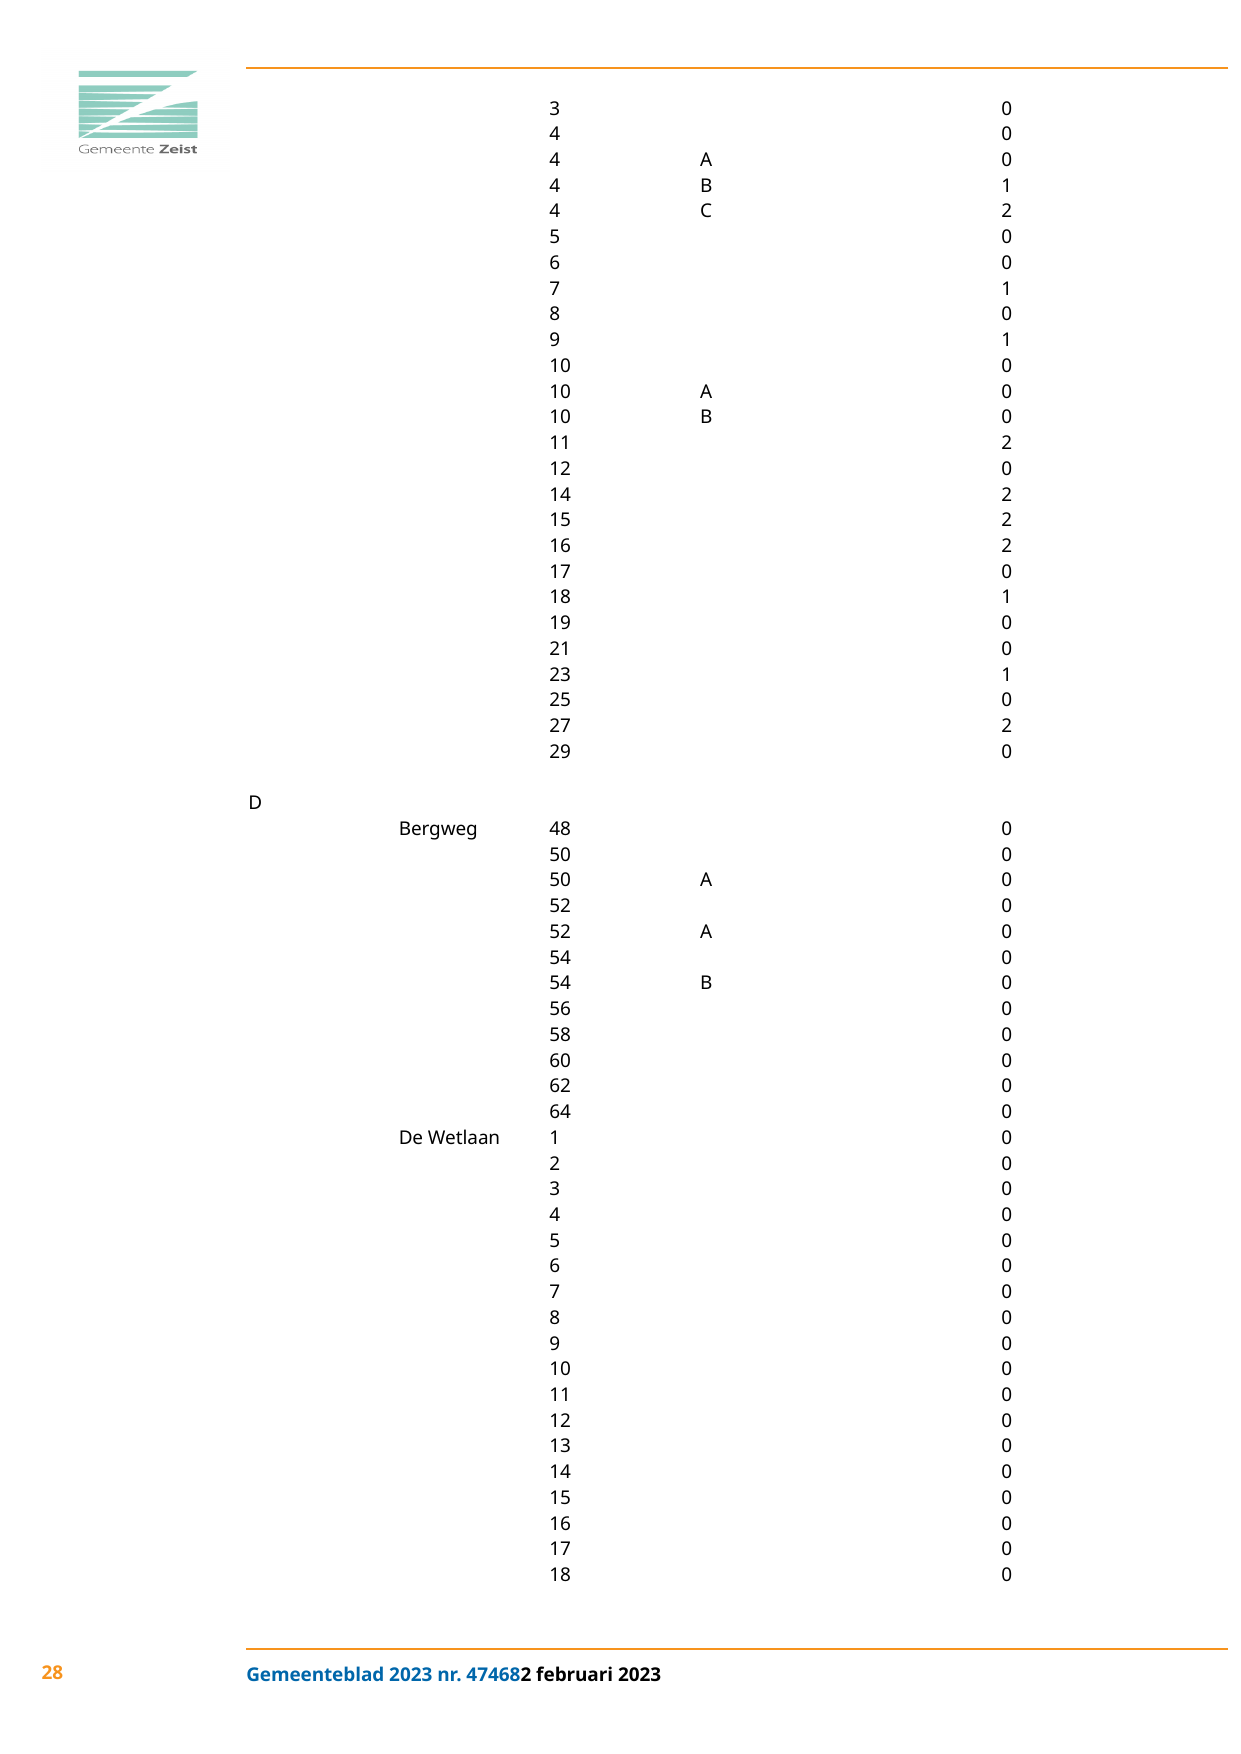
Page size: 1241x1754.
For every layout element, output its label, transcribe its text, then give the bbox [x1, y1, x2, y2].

table_cell 0 [1001, 1561, 1152, 1587]
table_cell [850, 1330, 1001, 1356]
table_cell [399, 970, 549, 995]
table_cell 17 [549, 558, 700, 584]
table_cell [399, 146, 549, 172]
table_cell [700, 764, 850, 789]
table_cell [248, 1253, 398, 1278]
table_cell [399, 841, 549, 867]
table_cell 17 [549, 1536, 700, 1561]
table_cell [700, 1073, 850, 1098]
table_cell 2 [1001, 712, 1152, 738]
table_cell [850, 1381, 1001, 1407]
table_cell [700, 1510, 850, 1536]
table_cell 62 [549, 1073, 700, 1098]
table_cell [399, 1381, 549, 1407]
table_cell [850, 404, 1001, 429]
table_cell [700, 995, 850, 1021]
table_cell [700, 1150, 850, 1175]
table_cell 0 [1001, 224, 1152, 249]
table_cell [248, 1561, 398, 1587]
table_cell [399, 944, 549, 969]
table_cell [248, 1098, 398, 1124]
table_cell [248, 1510, 398, 1536]
table_cell [700, 1459, 850, 1484]
table_cell [248, 532, 398, 558]
table_cell [850, 1356, 1001, 1381]
table_cell [399, 121, 549, 146]
table_cell 10 [549, 352, 700, 378]
table_cell [248, 1433, 398, 1458]
table_cell [399, 1253, 549, 1278]
table_cell 0 [1001, 121, 1152, 146]
table_cell [850, 275, 1001, 301]
table_cell 0 [1001, 558, 1152, 584]
table_cell [850, 1253, 1001, 1278]
table_cell [850, 841, 1001, 867]
table_cell 2 [1001, 198, 1152, 223]
table_cell 52 [549, 918, 700, 944]
table_cell [399, 635, 549, 661]
table_cell [399, 429, 549, 455]
table_cell [850, 661, 1001, 687]
table_cell [248, 1356, 398, 1381]
table_cell B [700, 172, 850, 198]
table_cell [850, 1561, 1001, 1587]
table_cell [850, 944, 1001, 969]
table_cell 0 [1001, 944, 1152, 969]
table_cell 0 [1001, 301, 1152, 326]
table_cell [700, 1047, 850, 1072]
table_cell [700, 1124, 850, 1150]
table_cell [850, 609, 1001, 635]
table_cell [399, 661, 549, 687]
table_cell 23 [549, 661, 700, 687]
table_cell [248, 224, 398, 249]
table_cell 0 [1001, 1433, 1152, 1458]
table_cell [850, 584, 1001, 609]
table_cell [700, 1407, 850, 1433]
table_cell [248, 687, 398, 712]
table_cell [399, 1356, 549, 1381]
table_cell [248, 249, 398, 275]
table_cell 0 [1001, 455, 1152, 481]
table_cell [850, 1227, 1001, 1253]
table_cell [850, 1047, 1001, 1072]
table_cell [850, 481, 1001, 506]
table_cell [700, 1484, 850, 1510]
table_cell [700, 1021, 850, 1047]
table_cell [399, 712, 549, 738]
table_cell 0 [1001, 1381, 1152, 1407]
table_cell [399, 275, 549, 301]
table_cell [399, 1510, 549, 1536]
table_cell Bergweg [399, 815, 549, 841]
table_cell [248, 326, 398, 352]
table_cell [248, 506, 398, 532]
table_cell [399, 378, 549, 403]
table_cell 2 [1001, 506, 1152, 532]
table_cell [248, 841, 398, 867]
table_cell 7 [549, 275, 700, 301]
table_cell 29 [549, 738, 700, 764]
table_cell [850, 1021, 1001, 1047]
table_cell [248, 661, 398, 687]
table_cell [399, 404, 549, 429]
table_cell [700, 275, 850, 301]
table_cell 54 [549, 970, 700, 995]
table_cell 2 [1001, 532, 1152, 558]
table_cell 0 [1001, 1407, 1152, 1433]
table_cell [248, 1459, 398, 1484]
table_cell [850, 121, 1001, 146]
table_cell [399, 1484, 549, 1510]
table_cell [248, 301, 398, 326]
table_cell [248, 455, 398, 481]
table_cell [850, 301, 1001, 326]
table_cell A [700, 867, 850, 892]
table_cell 0 [1001, 815, 1152, 841]
table_cell [248, 1073, 398, 1098]
table_cell [850, 95, 1001, 121]
table_cell [248, 558, 398, 584]
table_cell [248, 1201, 398, 1227]
table_cell [248, 1304, 398, 1330]
table_cell [850, 1407, 1001, 1433]
table_cell 12 [549, 1407, 700, 1433]
table_cell 1 [1001, 661, 1152, 687]
table_cell [399, 1304, 549, 1330]
table_cell 6 [549, 249, 700, 275]
table_cell [700, 532, 850, 558]
table_cell 0 [1001, 404, 1152, 429]
table_cell 52 [549, 893, 700, 918]
table_cell [850, 378, 1001, 403]
table_cell [248, 1536, 398, 1561]
table_cell 14 [549, 481, 700, 506]
table_cell [850, 893, 1001, 918]
table_cell 0 [1001, 918, 1152, 944]
table_cell [399, 1407, 549, 1433]
table_cell [399, 1098, 549, 1124]
table_cell [850, 1098, 1001, 1124]
table_cell 0 [1001, 378, 1152, 403]
table_cell [850, 687, 1001, 712]
table_cell [399, 1021, 549, 1047]
table_cell [700, 661, 850, 687]
table_cell 3 [549, 95, 700, 121]
table_cell 0 [1001, 1278, 1152, 1304]
table_cell 0 [1001, 1304, 1152, 1330]
table_cell 0 [1001, 1459, 1152, 1484]
table_cell 0 [1001, 1175, 1152, 1201]
table_cell [700, 1330, 850, 1356]
table_cell [700, 301, 850, 326]
table_cell 10 [549, 378, 700, 403]
table_cell 1 [1001, 326, 1152, 352]
table_cell B [700, 404, 850, 429]
table_cell [248, 609, 398, 635]
table_cell [399, 1047, 549, 1072]
table_cell [549, 764, 700, 789]
table_cell [850, 918, 1001, 944]
table_cell [248, 1381, 398, 1407]
table_cell B [700, 970, 850, 995]
table_cell [248, 172, 398, 198]
table_cell 2 [1001, 429, 1152, 455]
table_cell 19 [549, 609, 700, 635]
table_cell [700, 481, 850, 506]
table_cell 48 [549, 815, 700, 841]
table_cell [1001, 790, 1152, 815]
table_cell 9 [549, 1330, 700, 1356]
table_cell [700, 1561, 850, 1587]
table_cell 1 [1001, 275, 1152, 301]
table_cell 11 [549, 1381, 700, 1407]
table_cell [399, 455, 549, 481]
table_cell A [700, 918, 850, 944]
table_cell [850, 867, 1001, 892]
table_cell [399, 172, 549, 198]
table_cell [850, 1073, 1001, 1098]
table_cell 1 [1001, 172, 1152, 198]
table_cell 2 [1001, 481, 1152, 506]
table_cell [700, 1536, 850, 1561]
table_cell 0 [1001, 95, 1152, 121]
table_cell [399, 584, 549, 609]
table_cell [248, 352, 398, 378]
table_cell [248, 815, 398, 841]
table_cell 1 [1001, 584, 1152, 609]
table_cell [700, 815, 850, 841]
picture [41, 47, 231, 172]
table_cell [700, 506, 850, 532]
table_cell 0 [1001, 1047, 1152, 1072]
table_cell 0 [1001, 687, 1152, 712]
table_cell [850, 764, 1001, 789]
table_cell [248, 378, 398, 403]
table_cell [850, 970, 1001, 995]
table_cell [700, 790, 850, 815]
table_cell 15 [549, 506, 700, 532]
table_cell [248, 404, 398, 429]
table_cell 4 [549, 121, 700, 146]
table_cell 18 [549, 1561, 700, 1587]
table_cell [700, 95, 850, 121]
table_cell [700, 1356, 850, 1381]
table_cell 0 [1001, 352, 1152, 378]
table_cell 8 [549, 1304, 700, 1330]
table_cell [700, 712, 850, 738]
table_cell 3 [549, 1175, 700, 1201]
table_cell [700, 326, 850, 352]
table_cell [700, 429, 850, 455]
table_cell 0 [1001, 738, 1152, 764]
table_cell [1001, 764, 1152, 789]
table_cell 0 [1001, 1021, 1152, 1047]
table_cell 0 [1001, 1073, 1152, 1098]
table_cell [248, 635, 398, 661]
table_cell [850, 1278, 1001, 1304]
table_cell 4 [549, 172, 700, 198]
table_cell [399, 224, 549, 249]
table_cell [248, 1047, 398, 1072]
table_cell 16 [549, 532, 700, 558]
table_cell 7 [549, 1278, 700, 1304]
table_cell [399, 1459, 549, 1484]
table_cell [399, 918, 549, 944]
table_cell [248, 712, 398, 738]
table_cell 12 [549, 455, 700, 481]
table_cell [700, 1381, 850, 1407]
table_cell [399, 893, 549, 918]
table_cell 0 [1001, 1356, 1152, 1381]
table_cell A [700, 146, 850, 172]
table_cell [248, 1021, 398, 1047]
table_cell [700, 1227, 850, 1253]
table_cell [248, 1150, 398, 1175]
table_cell [700, 841, 850, 867]
table_cell [850, 198, 1001, 223]
table_cell 5 [549, 1227, 700, 1253]
table_cell [248, 1484, 398, 1510]
table_cell [248, 198, 398, 223]
table_cell 0 [1001, 1227, 1152, 1253]
table_cell [700, 1433, 850, 1458]
table_cell 6 [549, 1253, 700, 1278]
table_cell [248, 275, 398, 301]
table_cell [399, 1278, 549, 1304]
table_cell 64 [549, 1098, 700, 1124]
table_cell [248, 146, 398, 172]
table_cell [700, 635, 850, 661]
table_cell [248, 944, 398, 969]
table_cell [248, 1227, 398, 1253]
table_cell 0 [1001, 1484, 1152, 1510]
table_cell 16 [549, 1510, 700, 1536]
table_cell [549, 790, 700, 815]
table_cell 13 [549, 1433, 700, 1458]
table_cell 0 [1001, 1098, 1152, 1124]
table_cell [850, 738, 1001, 764]
table_cell 8 [549, 301, 700, 326]
table_cell 10 [549, 1356, 700, 1381]
table_cell [399, 738, 549, 764]
table_cell 0 [1001, 1536, 1152, 1561]
table_cell 60 [549, 1047, 700, 1072]
table_cell [700, 944, 850, 969]
table_cell 50 [549, 867, 700, 892]
table_cell [399, 609, 549, 635]
table_cell [850, 995, 1001, 1021]
table_cell [399, 764, 549, 789]
table_cell [399, 352, 549, 378]
table_cell [700, 224, 850, 249]
table_cell [850, 558, 1001, 584]
table_cell 27 [549, 712, 700, 738]
table_cell [850, 506, 1001, 532]
table_cell [248, 584, 398, 609]
table_cell [850, 790, 1001, 815]
table_cell 56 [549, 995, 700, 1021]
table_cell 15 [549, 1484, 700, 1510]
table_cell [850, 1124, 1001, 1150]
table_cell [850, 429, 1001, 455]
table_cell [850, 1459, 1001, 1484]
table_cell [399, 198, 549, 223]
table_cell [850, 1175, 1001, 1201]
table_cell [248, 1330, 398, 1356]
table_cell [248, 481, 398, 506]
table_cell [700, 584, 850, 609]
table_cell [399, 995, 549, 1021]
table_cell [399, 558, 549, 584]
table_cell [850, 352, 1001, 378]
table_cell [248, 1175, 398, 1201]
table_cell [399, 1175, 549, 1201]
table_cell [850, 1201, 1001, 1227]
table_cell [399, 95, 549, 121]
table_cell 0 [1001, 146, 1152, 172]
table_cell [399, 532, 549, 558]
table_cell [248, 867, 398, 892]
table_cell [850, 635, 1001, 661]
table_cell [248, 970, 398, 995]
table_cell [399, 1201, 549, 1227]
table_cell [248, 1278, 398, 1304]
table_cell 0 [1001, 867, 1152, 892]
table_cell 0 [1001, 995, 1152, 1021]
table_cell [248, 995, 398, 1021]
table_cell [399, 249, 549, 275]
table_cell 0 [1001, 609, 1152, 635]
table_cell 0 [1001, 249, 1152, 275]
table_cell 4 [549, 1201, 700, 1227]
table_cell [850, 1433, 1001, 1458]
table_cell [248, 95, 398, 121]
table_cell [248, 429, 398, 455]
table_cell [850, 172, 1001, 198]
table_cell [399, 481, 549, 506]
table_cell [700, 249, 850, 275]
table_cell [700, 1304, 850, 1330]
table_cell [399, 1150, 549, 1175]
table_cell [700, 1175, 850, 1201]
table_cell [700, 1253, 850, 1278]
table_cell A [700, 378, 850, 403]
table_cell 18 [549, 584, 700, 609]
table_cell [850, 1304, 1001, 1330]
table_cell 0 [1001, 1150, 1152, 1175]
table_cell [700, 893, 850, 918]
table_cell [399, 1561, 549, 1587]
table_cell [850, 455, 1001, 481]
table_cell [850, 1510, 1001, 1536]
table_cell [399, 1073, 549, 1098]
table_cell [850, 712, 1001, 738]
table_cell 9 [549, 326, 700, 352]
table_cell [399, 301, 549, 326]
table_cell [850, 326, 1001, 352]
table_cell 10 [549, 404, 700, 429]
table_cell [850, 249, 1001, 275]
table_cell 50 [549, 841, 700, 867]
table_cell [850, 1536, 1001, 1561]
table_cell 25 [549, 687, 700, 712]
table_cell 0 [1001, 841, 1152, 867]
table_cell [399, 1227, 549, 1253]
table_cell [248, 1407, 398, 1433]
table_cell 0 [1001, 1510, 1152, 1536]
table_cell [700, 1201, 850, 1227]
table_cell [399, 1330, 549, 1356]
table_cell 11 [549, 429, 700, 455]
table_cell [700, 1098, 850, 1124]
table_cell [850, 815, 1001, 841]
table_cell [399, 790, 549, 815]
table_cell [248, 918, 398, 944]
table_cell 0 [1001, 1330, 1152, 1356]
table_cell [700, 738, 850, 764]
table_cell 21 [549, 635, 700, 661]
table_cell [700, 121, 850, 146]
table_cell 2 [549, 1150, 700, 1175]
table_cell [248, 893, 398, 918]
table_cell 0 [1001, 970, 1152, 995]
table_cell [399, 326, 549, 352]
table_cell [399, 867, 549, 892]
table_cell [399, 506, 549, 532]
table_cell 1 [549, 1124, 700, 1150]
table_cell 0 [1001, 635, 1152, 661]
table_cell [700, 455, 850, 481]
table_cell [700, 352, 850, 378]
table_cell 54 [549, 944, 700, 969]
table_cell [399, 1433, 549, 1458]
table_cell [700, 687, 850, 712]
table_cell [399, 1536, 549, 1561]
table_cell 4 [549, 198, 700, 223]
table_cell [850, 1150, 1001, 1175]
table_cell [248, 121, 398, 146]
table_cell [700, 558, 850, 584]
table_cell 58 [549, 1021, 700, 1047]
table_cell C [700, 198, 850, 223]
table_cell [700, 609, 850, 635]
table_cell De Wetlaan [399, 1124, 549, 1150]
table_cell [850, 1484, 1001, 1510]
table_cell D [248, 790, 398, 815]
table_cell [248, 1124, 398, 1150]
table_cell [399, 687, 549, 712]
table_cell [850, 146, 1001, 172]
table_cell 0 [1001, 893, 1152, 918]
table_cell 0 [1001, 1124, 1152, 1150]
table_cell [248, 764, 398, 789]
table_cell 14 [549, 1459, 700, 1484]
table_cell 5 [549, 224, 700, 249]
table_cell [850, 224, 1001, 249]
table_cell 0 [1001, 1201, 1152, 1227]
table_cell [700, 1278, 850, 1304]
table_cell [850, 532, 1001, 558]
table_cell 0 [1001, 1253, 1152, 1278]
table_cell 4 [549, 146, 700, 172]
table_cell [248, 738, 398, 764]
